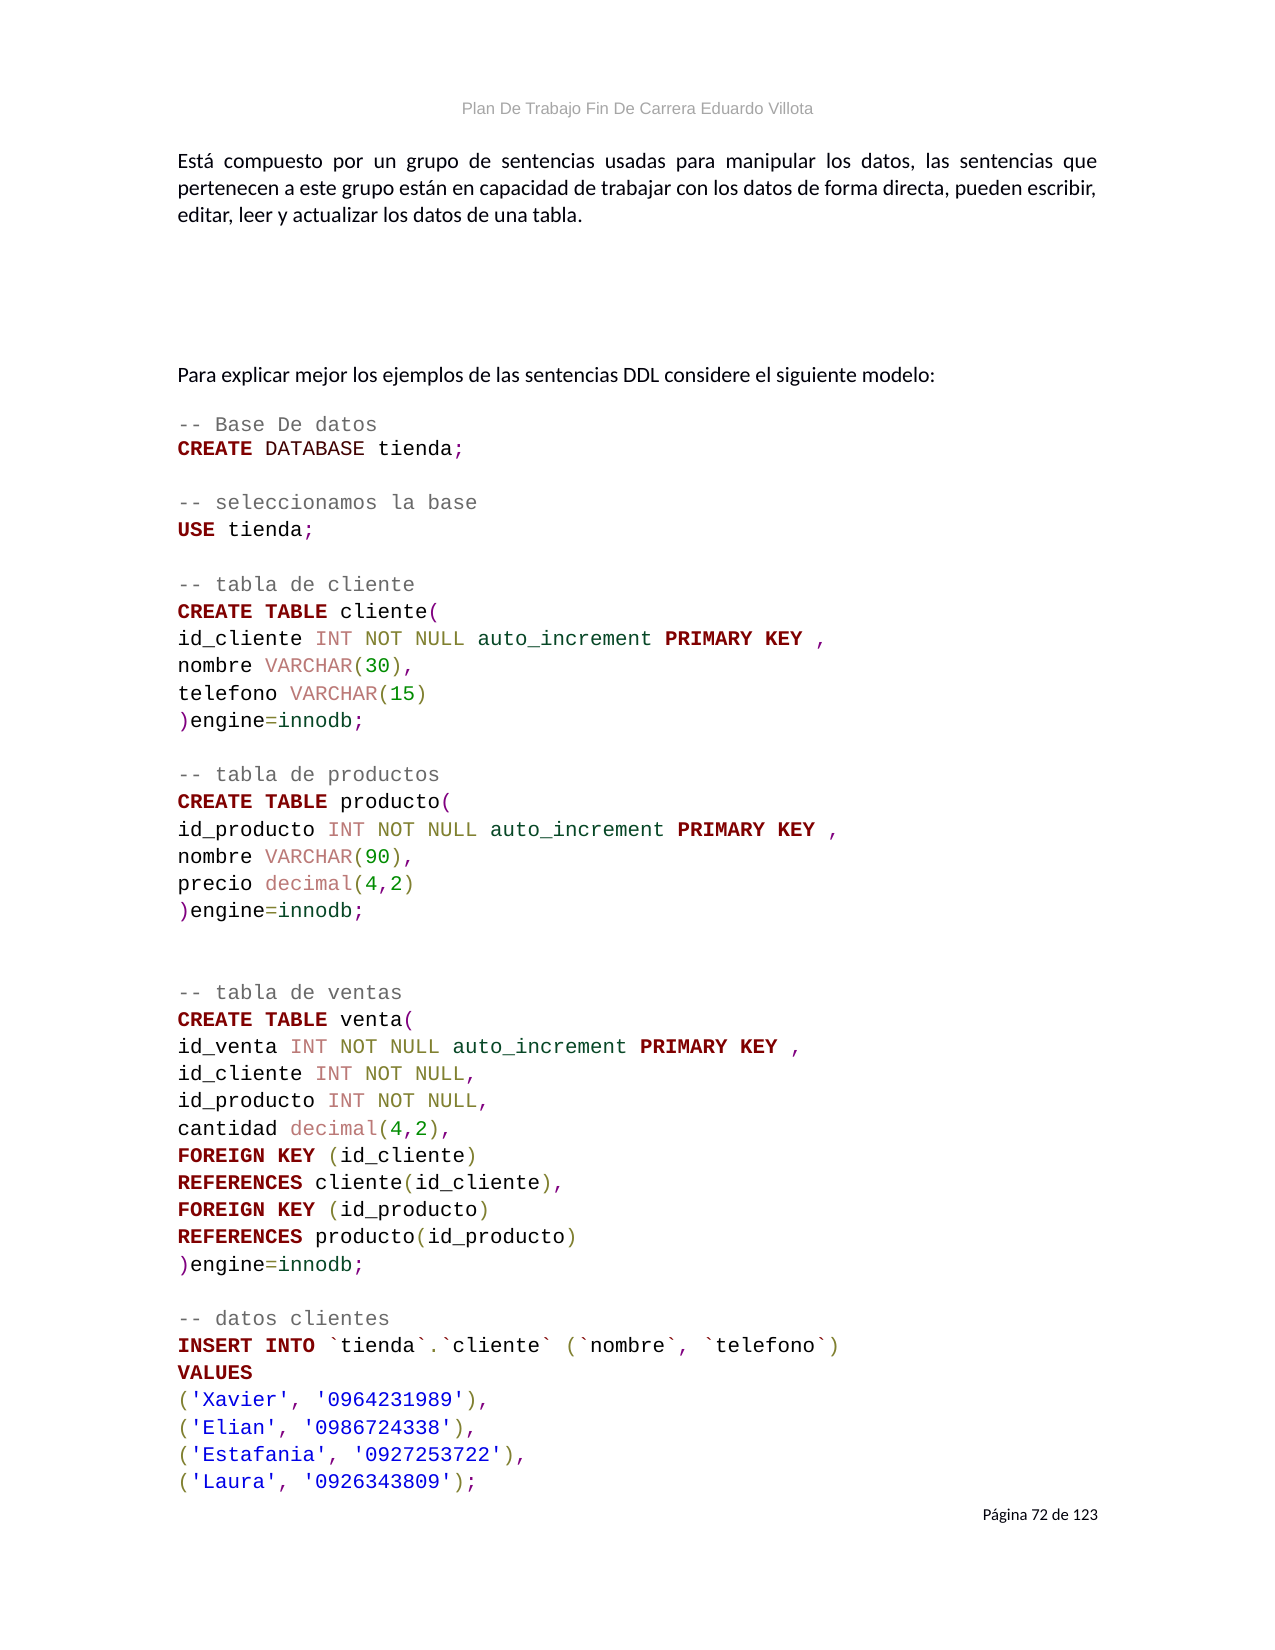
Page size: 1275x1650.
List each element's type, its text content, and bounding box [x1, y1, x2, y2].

text CREATE TABLE producto( [177, 791, 1098, 815]
text ('Elian', '0986724338'), [177, 1417, 1098, 1440]
text telefono VARCHAR(15) [177, 683, 1098, 706]
text -- tabla de ventas [177, 982, 1098, 1005]
text ('Xavier', '0964231989'), [177, 1389, 1098, 1413]
text id_producto INT NOT NULL, [177, 1090, 1098, 1114]
text FOREIGN KEY (id_cliente) [177, 1145, 1098, 1168]
text id_cliente INT NOT NULL, [177, 1063, 1098, 1087]
text -- seleccionamos la base [177, 492, 1098, 516]
text ('Laura', '0926343809'); [177, 1471, 1098, 1495]
text nombre VARCHAR(30), [177, 655, 1098, 679]
text -- tabla de productos [177, 764, 1098, 788]
text )engine=innodb; [177, 710, 1098, 733]
text )engine=innodb; [177, 1253, 1098, 1277]
text CREATE TABLE cliente( [177, 601, 1098, 625]
text -- datos clientes [177, 1308, 1098, 1332]
text precio decimal(4,2) [177, 873, 1098, 897]
text REFERENCES producto(id_producto) [177, 1226, 1098, 1250]
text Está compuesto por un grupo de sentencias usadas para manipular los datos, las sentencias que pertenecen a este grupo están en capacidad de trabajar con los datos de forma directa, pueden escribir, editar, leer y actualizar los datos de una tabla. [177, 148, 1098, 228]
text id_cliente INT NOT NULL auto_increment PRIMARY KEY , [177, 628, 1098, 652]
text ('Estafania', '0927253722'), [177, 1444, 1098, 1467]
text id_venta INT NOT NULL auto_increment PRIMARY KEY , [177, 1036, 1098, 1060]
text INSERT INTO `tienda`.`cliente` (`nombre`, `telefono`) [177, 1335, 1098, 1359]
text Para explicar mejor los ejemplos de las sentencias DDL considere el siguiente modelo: [177, 361, 1098, 388]
text cantidad decimal(4,2), [177, 1118, 1098, 1141]
text VALUES [177, 1362, 1098, 1386]
text )engine=innodb; [177, 900, 1098, 924]
text -- Base De datos [177, 414, 1098, 438]
text CREATE TABLE venta( [177, 1009, 1098, 1032]
text CREATE DATABASE tienda; [177, 438, 1098, 462]
text -- tabla de cliente [177, 574, 1098, 597]
text FOREIGN KEY (id_producto) [177, 1199, 1098, 1223]
text REFERENCES cliente(id_cliente), [177, 1172, 1098, 1196]
text USE tienda; [177, 519, 1098, 543]
text id_producto INT NOT NULL auto_increment PRIMARY KEY , [177, 818, 1098, 842]
text nombre VARCHAR(90), [177, 846, 1098, 869]
